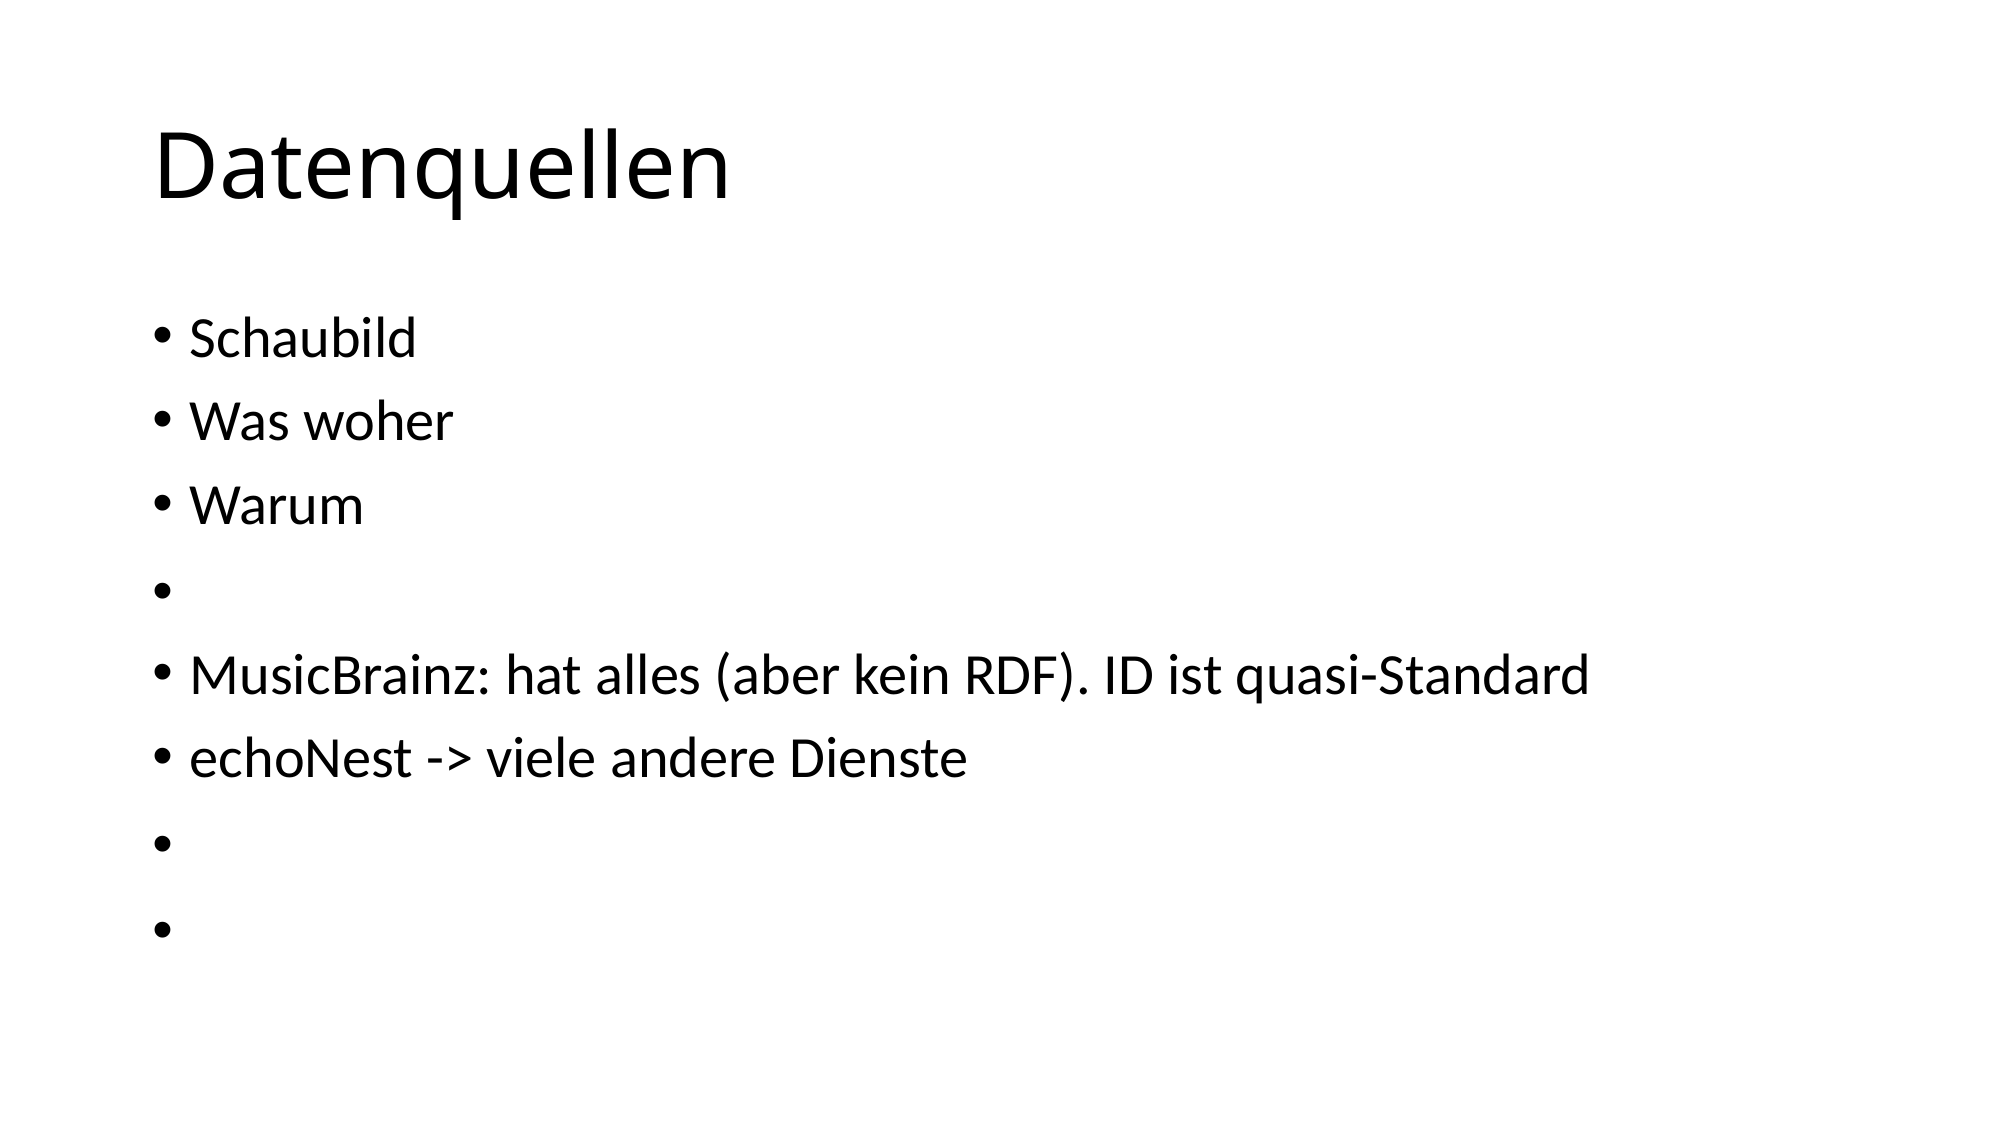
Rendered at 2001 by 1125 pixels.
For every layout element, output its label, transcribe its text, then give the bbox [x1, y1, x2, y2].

list Schaubild Was woher Warum MusicBrainz: hat alles (aber kein RDF). ID ist quasi-Standard echoNest -> viele andere Dienste [137, 299, 1863, 1014]
title Datenquellen [137, 59, 1863, 278]
